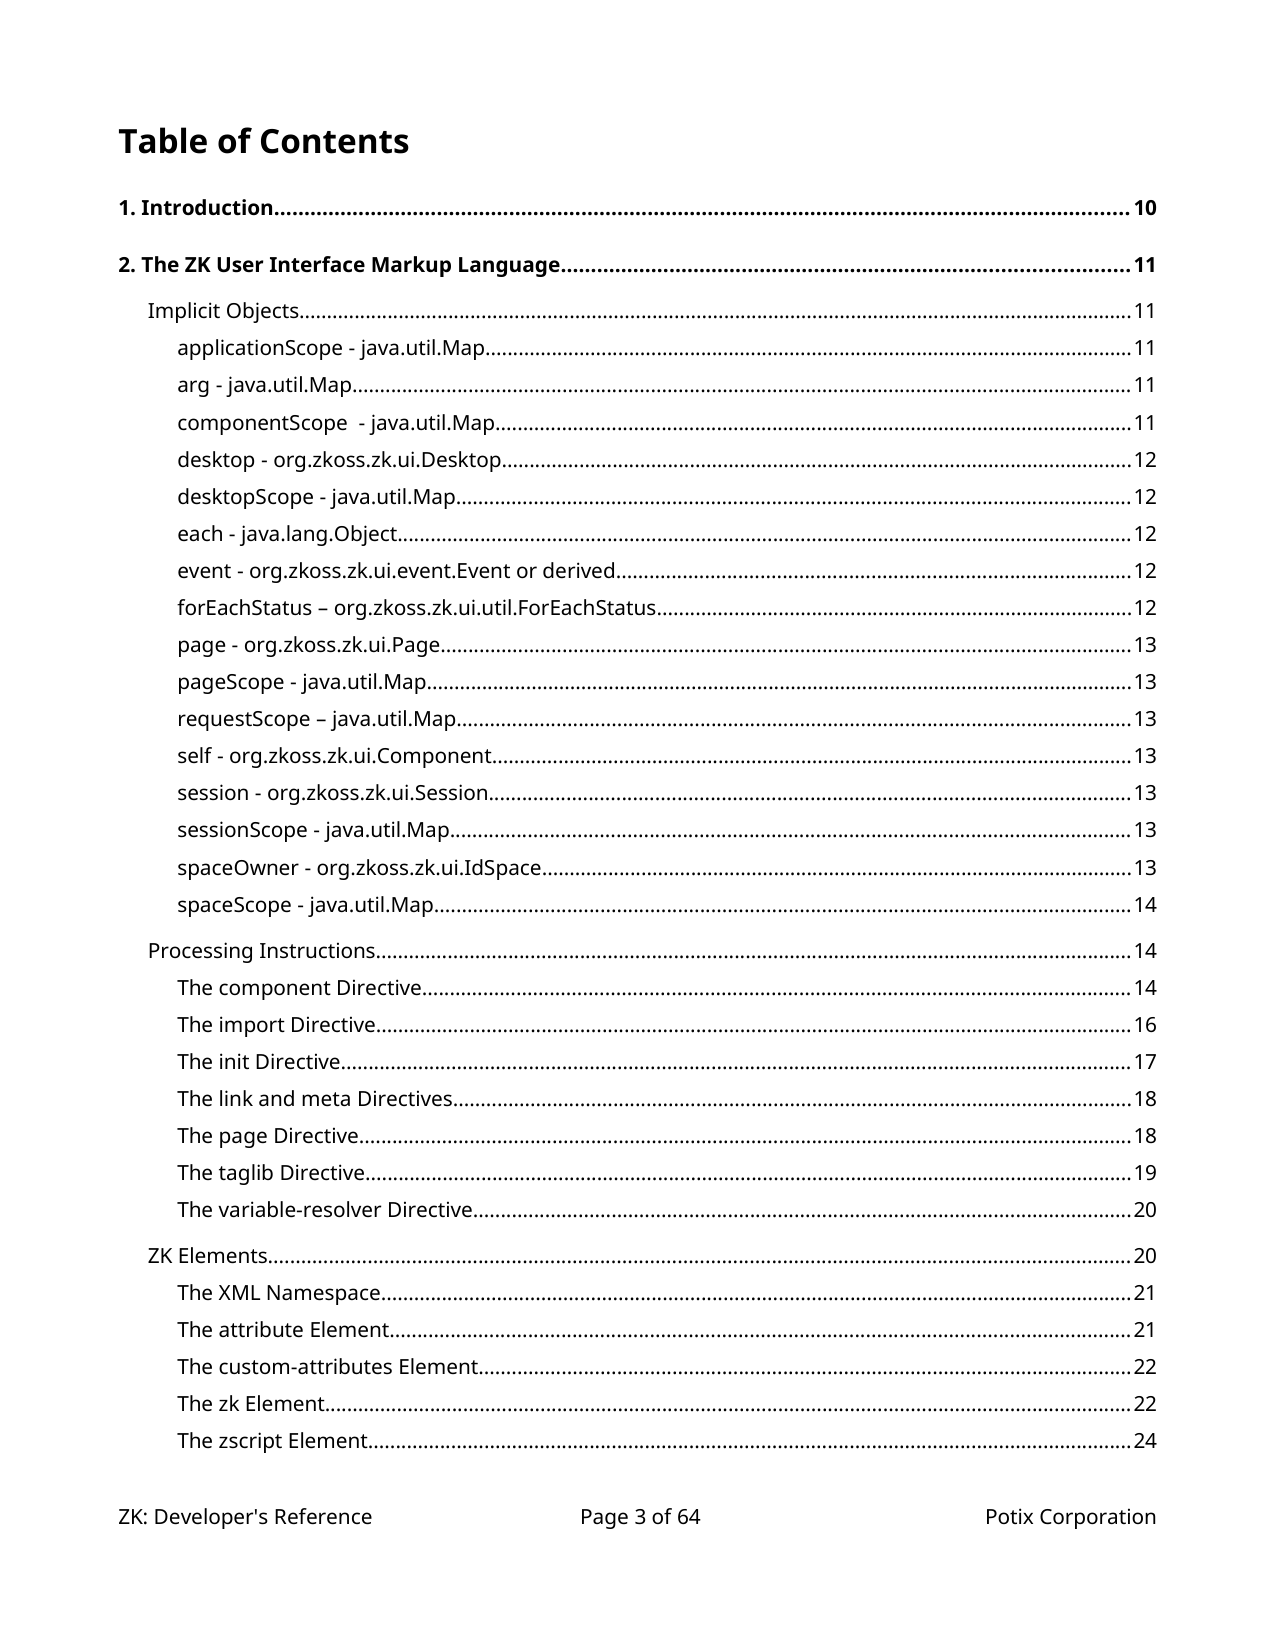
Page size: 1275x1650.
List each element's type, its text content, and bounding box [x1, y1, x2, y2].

text The link and meta Directives 18 [177, 1084, 1157, 1112]
text spaceScope - java.util.Map 14 [177, 890, 1157, 918]
text page - org.zkoss.zk.ui.Page 13 [177, 630, 1157, 658]
text The zscript Element 24 [177, 1427, 1157, 1455]
text desktopScope - java.util.Map 12 [177, 482, 1157, 510]
text The zk Element 22 [177, 1389, 1157, 1418]
text The init Directive 17 [177, 1047, 1157, 1075]
text each - java.lang.Object 12 [177, 519, 1157, 547]
text sessionScope - java.util.Map 13 [177, 816, 1157, 844]
text The import Directive 16 [177, 1010, 1157, 1038]
text Implicit Objects 11 [148, 296, 1157, 325]
text 1. Introduction 10 [118, 193, 1157, 221]
text self - org.zkoss.zk.ui.Component 13 [177, 741, 1157, 770]
text ZK Elements 20 [148, 1241, 1157, 1269]
text requestScope – java.util.Map 13 [177, 704, 1157, 733]
text event - org.zkoss.zk.ui.event.Event or derived 12 [177, 556, 1157, 584]
text The attribute Element 21 [177, 1315, 1157, 1344]
text applicationScope - java.util.Map 11 [177, 333, 1157, 362]
text forEachStatus – org.zkoss.zk.ui.util.ForEachStatus 12 [177, 593, 1157, 621]
text The component Directive 14 [177, 973, 1157, 1001]
text session - org.zkoss.zk.ui.Session 13 [177, 778, 1157, 807]
subtitle Table of Contents [118, 118, 1157, 163]
text The taglib Directive 19 [177, 1158, 1157, 1186]
text The custom-attributes Element 22 [177, 1352, 1157, 1381]
text Processing Instructions 14 [148, 936, 1157, 964]
text pageScope - java.util.Map 13 [177, 667, 1157, 696]
text The XML Namespace 21 [177, 1278, 1157, 1307]
text The page Directive 18 [177, 1121, 1157, 1149]
text 2. The ZK User Interface Markup Language 11 [118, 251, 1157, 279]
text spaceOwner - org.zkoss.zk.ui.IdSpace 13 [177, 853, 1157, 881]
text desktop - org.zkoss.zk.ui.Desktop 12 [177, 445, 1157, 473]
text componentScope - java.util.Map 11 [177, 408, 1157, 436]
text arg - java.util.Map 11 [177, 371, 1157, 399]
text The variable-resolver Directive 20 [177, 1195, 1157, 1223]
